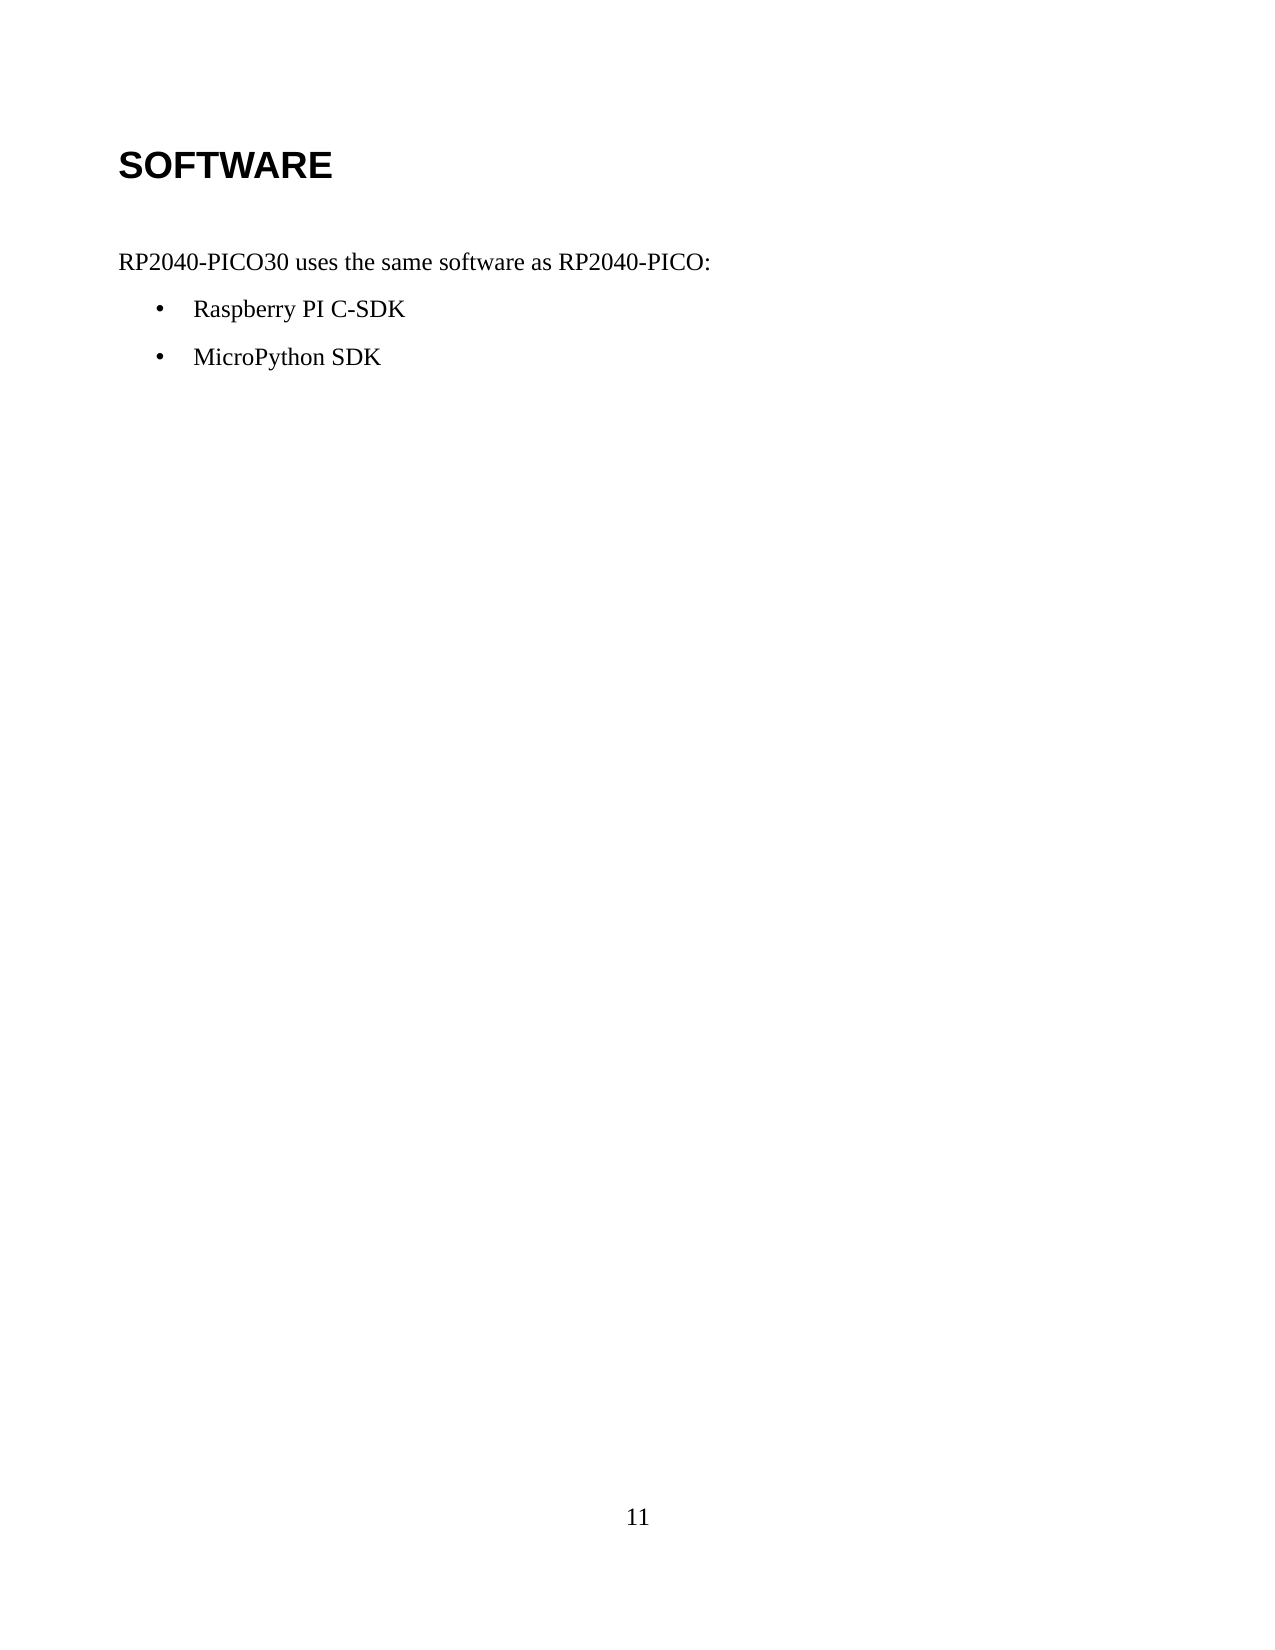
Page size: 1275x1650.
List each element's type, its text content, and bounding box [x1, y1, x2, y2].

text RP2040-PICO30 uses the same software as RP2040-PICO: [118, 247, 1157, 276]
list Raspberry PI C-SDK [156, 294, 1157, 323]
subtitle SOFTWARE [118, 143, 1157, 187]
list MicroPython SDK [156, 342, 1157, 371]
